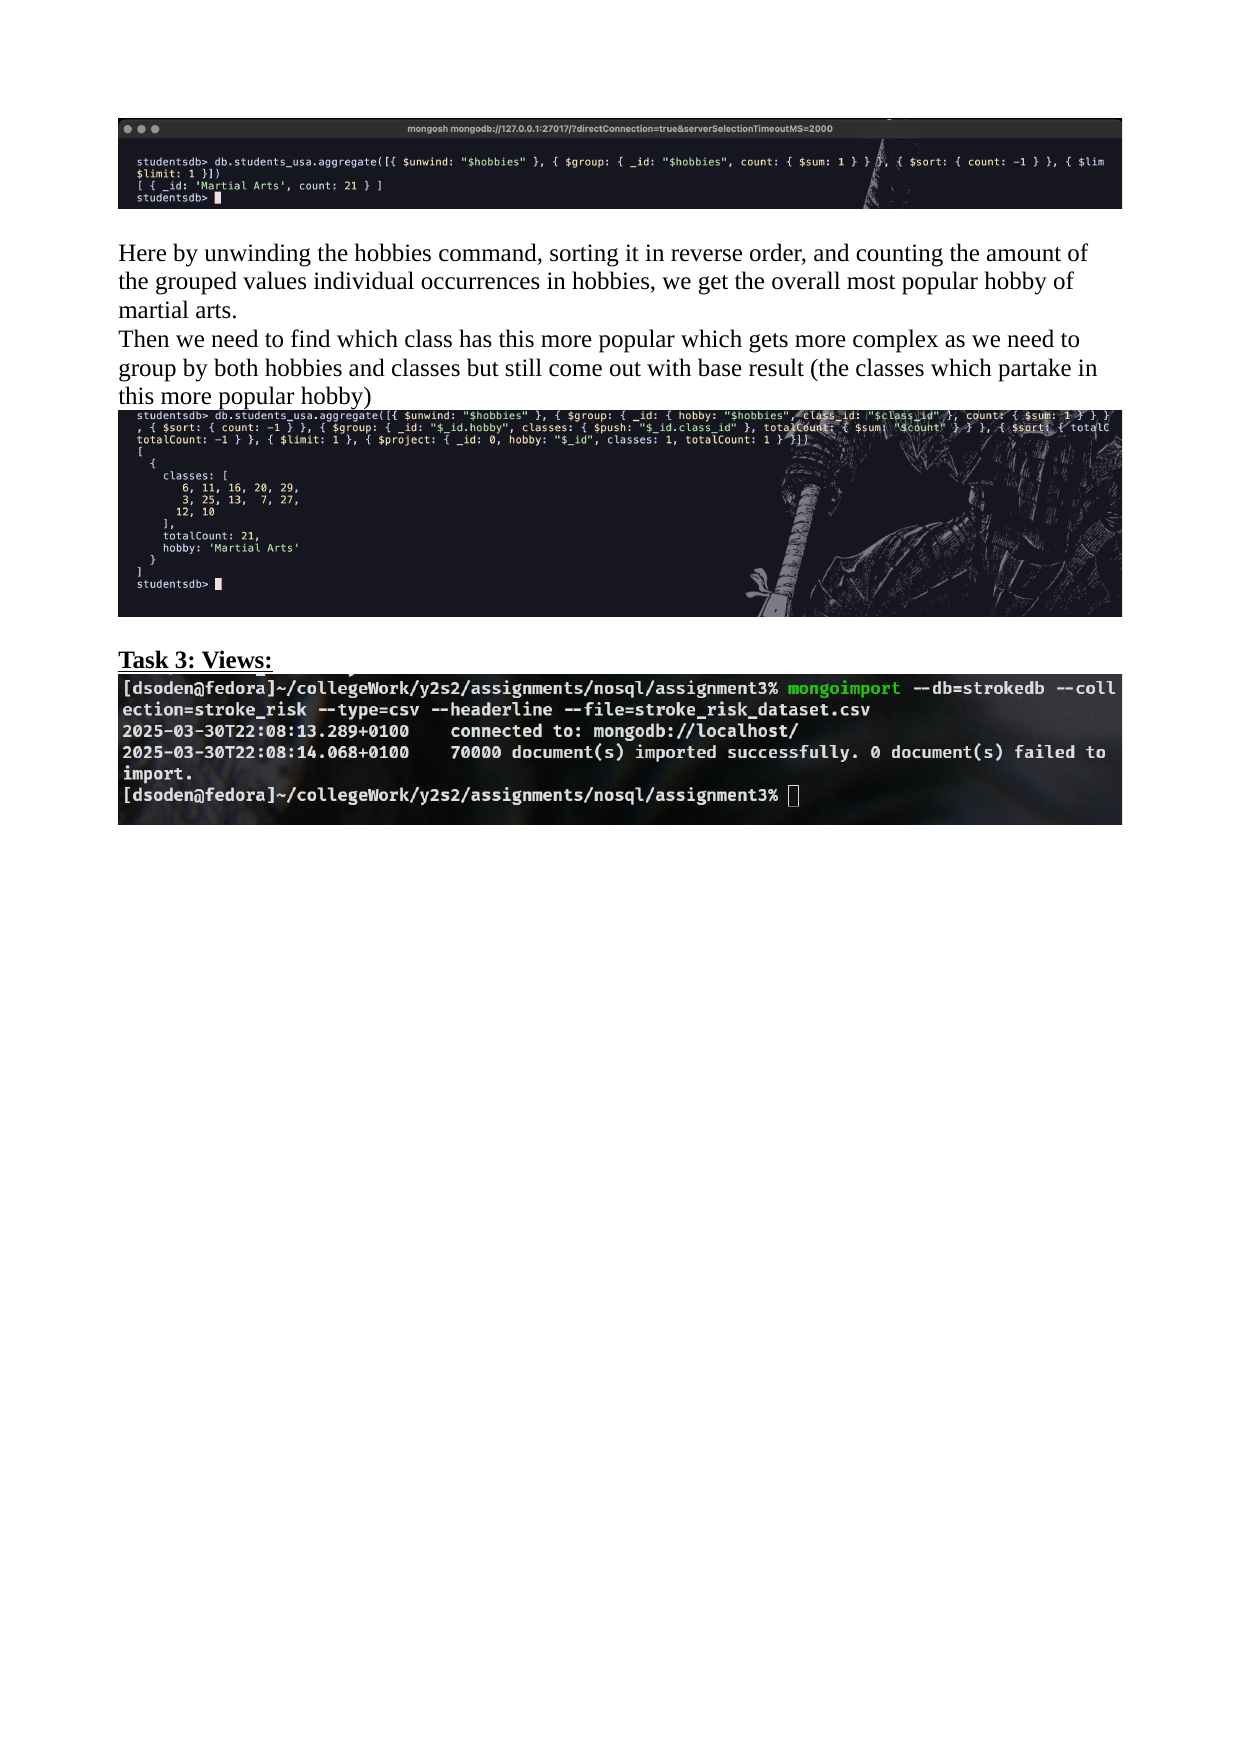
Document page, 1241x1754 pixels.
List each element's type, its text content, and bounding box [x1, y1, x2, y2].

picture [118, 118, 1123, 209]
text Here by unwinding the hobbies command, sorting it in reverse order, and counting the amount of the grouped values individual occurrences in hobbies, we get the overall most popular hobby of martial arts. [118, 238, 1122, 324]
text Task 3: Views: [118, 646, 1122, 674]
picture [118, 674, 1123, 825]
picture [118, 410, 1123, 617]
text Then we need to find which class has this more popular which gets more complex as we need to group by both hobbies and classes but still come out with base result (the classes which partake in this more popular hobby) [118, 324, 1122, 410]
